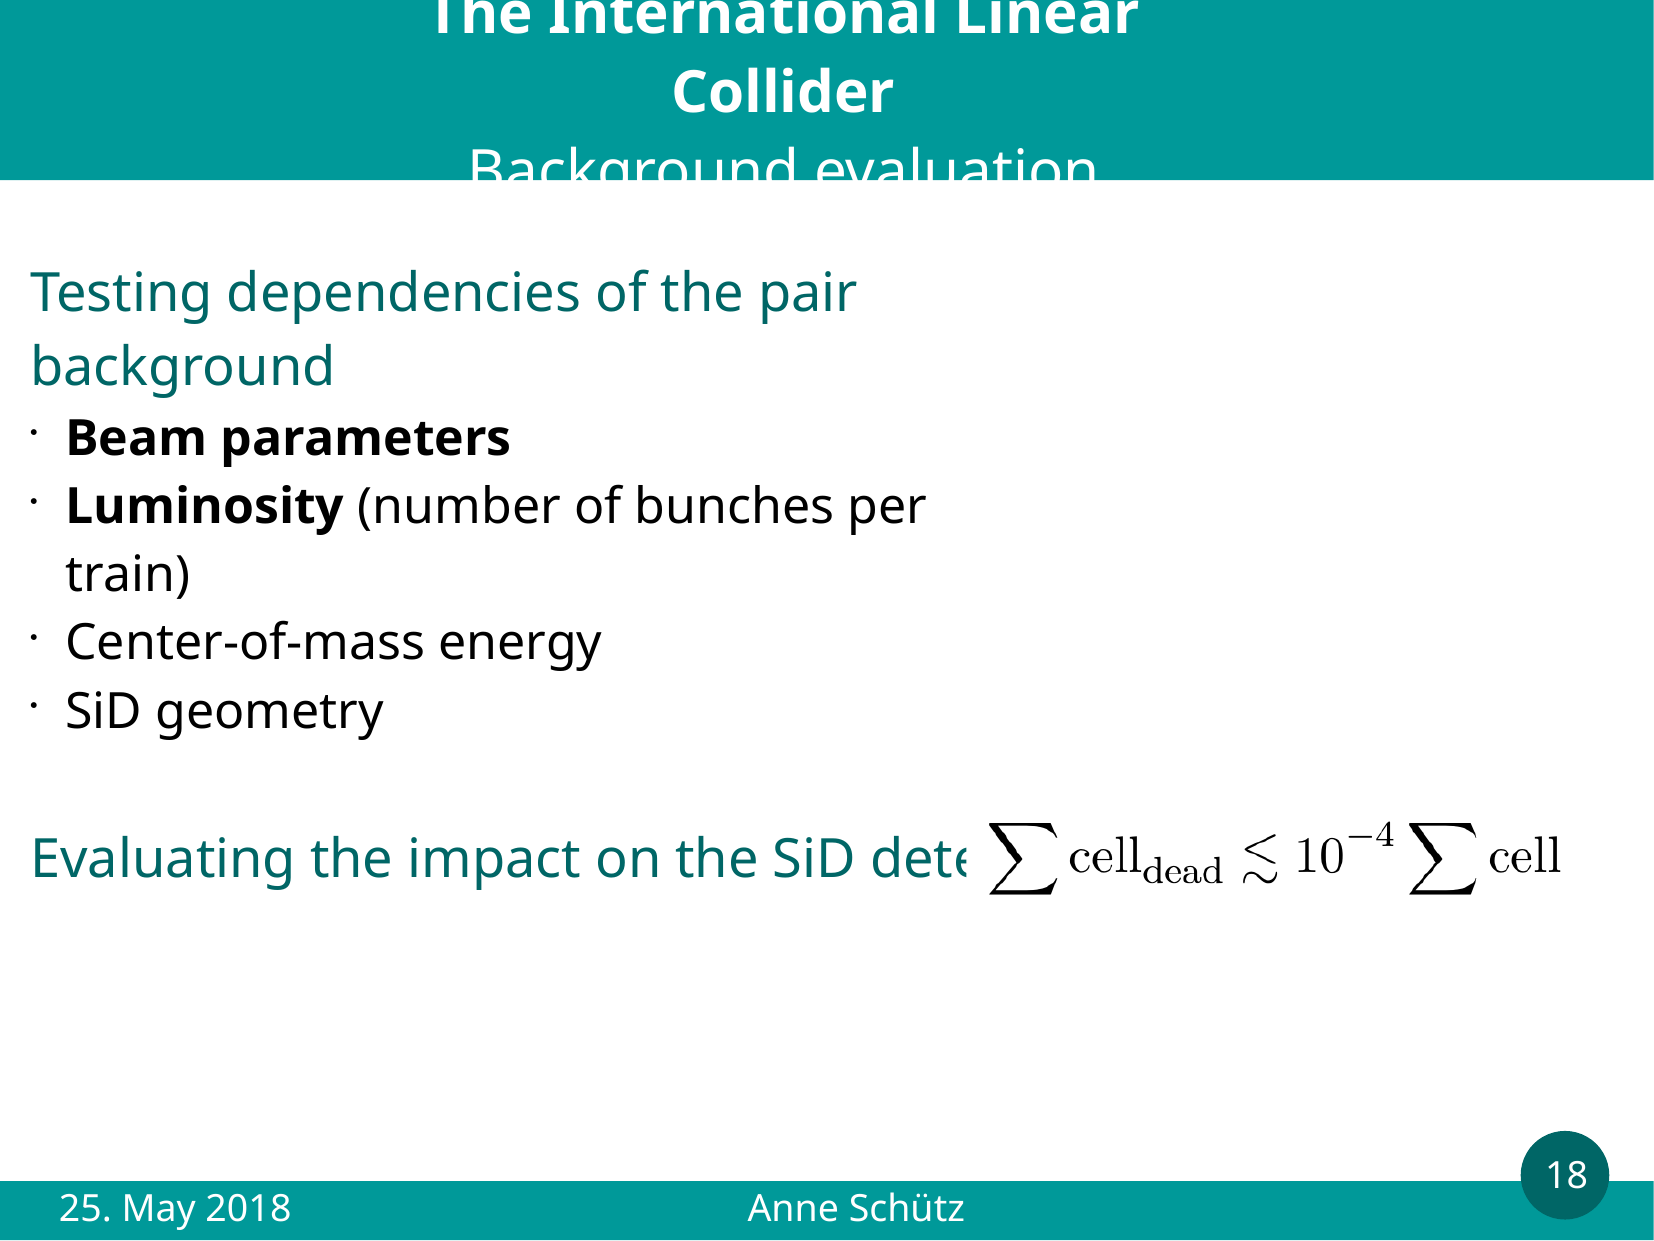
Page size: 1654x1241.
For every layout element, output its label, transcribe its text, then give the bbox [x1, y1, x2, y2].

text_box Testing dependencies of the pair background Beam parameters Luminosity (number of bunches per train) Center-of-mass energy SiD geometry [30, 315, 976, 682]
picture [966, 803, 1576, 910]
text_box Evaluating the impact on the SiD detector [30, 811, 966, 902]
title The International Linear Collider Background evaluation [426, 0, 1227, 181]
